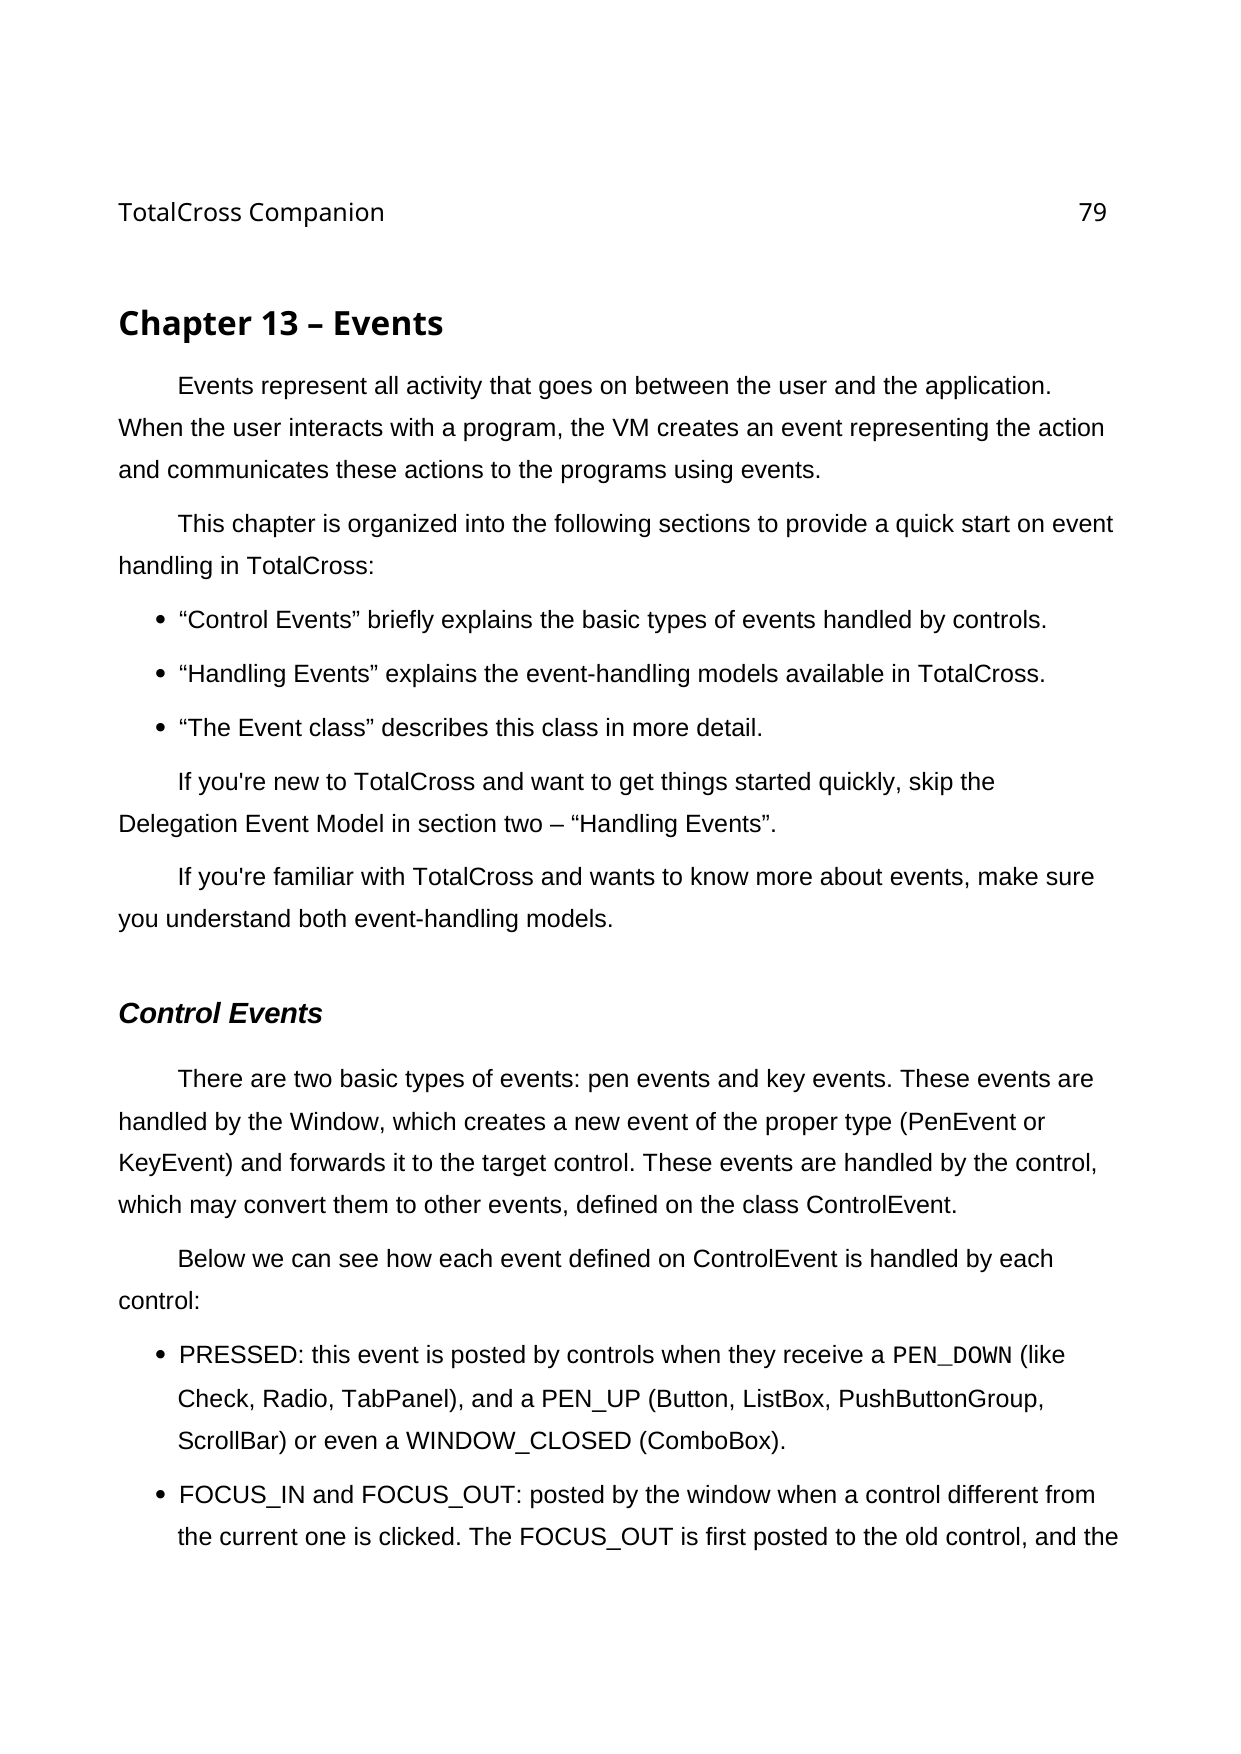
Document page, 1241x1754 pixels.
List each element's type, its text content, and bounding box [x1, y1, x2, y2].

subtitle Chapter 13 – Events [118, 300, 1122, 346]
list PRESSED: this event is posted by controls when they receive a PEN_DOWN (like Check, Radio, TabPanel), and a PEN_UP (Button, ListBox, PushButtonGroup, ScrollBar) or even a WINDOW_CLOSED (ComboBox). [156, 1341, 1122, 1455]
text Events represent all activity that goes on between the user and the application. When the user interacts with a program, the VM creates an event representing the action and communicates these actions to the programs using events. [118, 372, 1122, 484]
text Below we can see how each event defined on ControlEvent is handled by each control: [118, 1245, 1122, 1315]
list “Handling Events” explains the event-handling models available in TotalCross. [156, 660, 1122, 688]
subtitle Control Events [118, 997, 1122, 1030]
text This chapter is organized into the following sections to provide a quick start on event handling in TotalCross: [118, 510, 1122, 580]
text There are two basic types of events: pen events and key events. These events are handled by the Window, which creates a new event of the proper type (PenEvent or KeyEvent) and forwards it to the target control. These events are handled by the control, which may convert them to other events, defined on the class ControlEvent. [118, 1065, 1122, 1219]
list “Control Events” briefly explains the basic types of events handled by controls. [156, 606, 1122, 634]
list FOCUS_IN and FOCUS_OUT: posted by the window when a control different from the current one is clicked. The FOCUS_OUT is first posted to the old control, and the [156, 1481, 1122, 1551]
list “The Event class” describes this class in more detail. [156, 714, 1122, 742]
text If you're familiar with TotalCross and wants to know more about events, make sure you understand both event-handling models. [118, 863, 1122, 933]
text If you're new to TotalCross and want to get things started quickly, skip the Delegation Event Model in section two – “Handling Events”. [118, 767, 1122, 837]
